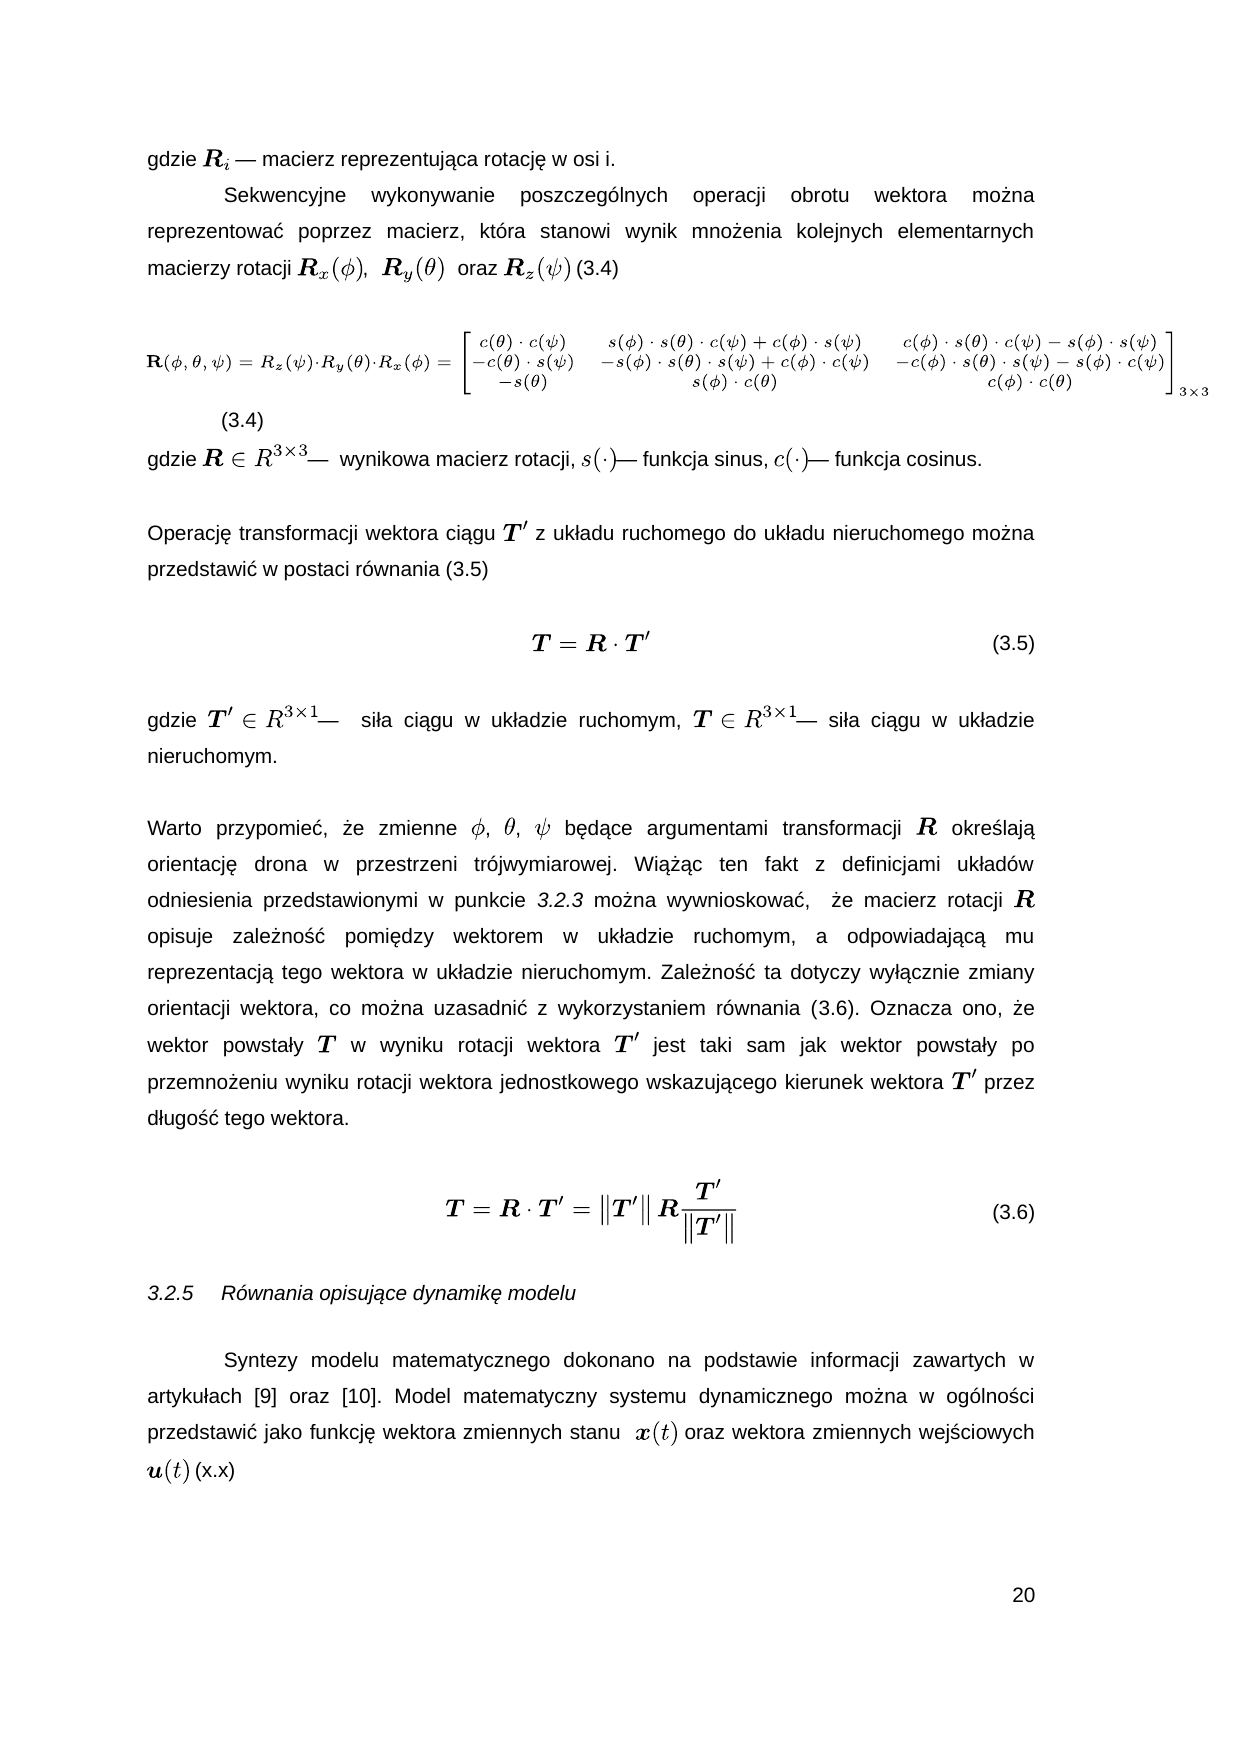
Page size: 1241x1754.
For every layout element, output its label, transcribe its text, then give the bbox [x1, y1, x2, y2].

text (3.6) [733, 1179, 1035, 1244]
text gdzie — wynikowa macierz rotacji, — funkcja sinus, — funkcja cosinus. [147, 444, 1035, 472]
text (3.4) [147, 396, 1035, 432]
text Sekwencyjne wykonywanie poszczególnych operacji obrotu wektora można reprezentować poprzez macierz, która stanowi wynik mnożenia kolejnych elementarnych macierzy rotacji , oraz (3.4) [147, 183, 1035, 282]
text [147, 296, 1035, 333]
text (3.5) [147, 631, 1035, 656]
text [147, 1179, 685, 1244]
text Syntezy modelu matematycznego dokonano na podstawie informacji zawartych w artykułach [9] oraz [10]. Model matematyczny systemu dynamicznego można w ogólności przedstawić jako funkcję wektora zmiennych stanu oraz wektora zmiennych wejściowych (x.x) [147, 1348, 1035, 1484]
text Warto przypomieć, że zmienne , , będące argumentami transformacji określają orientację drona w przestrzeni trójwymiarowej. Wiążąc ten fakt z definicjami układów odniesienia przedstawionymi w punkcie 3.2.3 można wywnioskować, że macierz rotacji opisuje zależność pomiędzy wektorem w układzie ruchomym, a odpowiadającą mu reprezentacją tego wektora w układzie nieruchomym. Zależność ta dotyczy wyłącznie zmiany orientacji wektora, co można uzasadnić z wykorzystaniem równania (3.6). Oznacza ono, że wektor powstały w wyniku rotacji wektora jest taki sam jak wektor powstały po przemnożeniu wyniku rotacji wektora jednostkowego wskazującego kierunek wektora przez długość tego wektora. [147, 815, 1035, 1129]
subtitle Równania opisujące dynamikę modelu [147, 1281, 1035, 1305]
text gdzie — macierz reprezentująca rotację w osi i. [147, 147, 1035, 171]
text gdzie — siła ciągu w układzie ruchomym, — siła ciągu w układzie nieruchomym. [147, 705, 1035, 767]
text Operację transformacji wektora ciągu z układu ruchomego do układu nieruchomego można przedstawić w postaci równania (3.5) [147, 520, 1035, 581]
